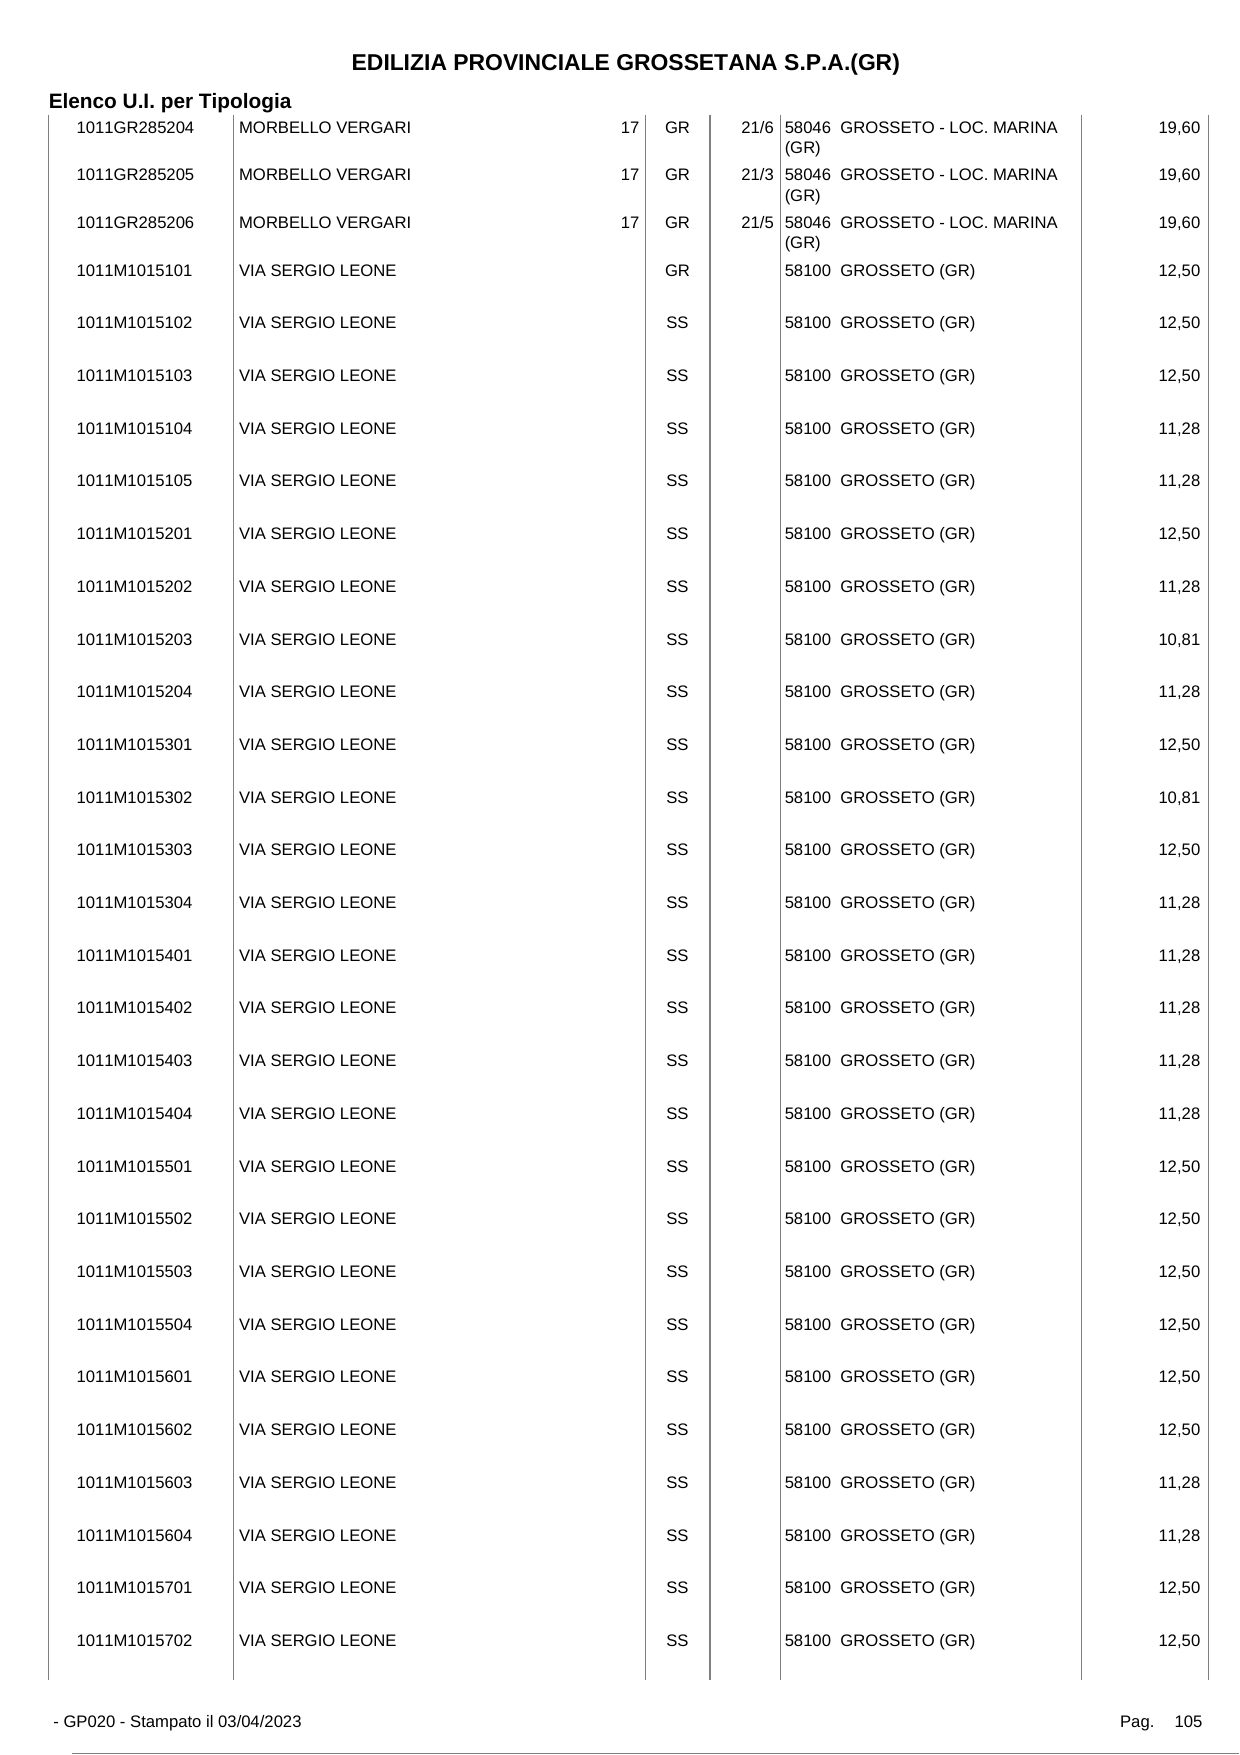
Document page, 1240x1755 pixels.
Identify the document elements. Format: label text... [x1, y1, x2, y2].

table_cell 58100 GROSSETO (GR) [781, 1470, 1081, 1522]
table_cell [711, 1470, 780, 1522]
table_cell 10,81 [1082, 626, 1208, 679]
table_cell 12,50 [1082, 1417, 1208, 1469]
table_cell 58046 GROSSETO - LOC. MARINA (GR) [781, 162, 1081, 210]
table_cell VIA SERGIO LEONE [234, 1048, 588, 1101]
table_cell [711, 257, 780, 310]
table_cell [589, 1259, 645, 1311]
table_cell VIA SERGIO LEONE [234, 521, 588, 573]
table_cell VIA SERGIO LEONE [234, 468, 588, 521]
table_cell VIA SERGIO LEONE [234, 890, 588, 942]
table_cell [711, 1575, 780, 1628]
table_cell 58100 GROSSETO (GR) [781, 626, 1081, 679]
table_cell VIA SERGIO LEONE [234, 574, 588, 626]
table_cell VIA SERGIO LEONE [234, 1206, 588, 1259]
table_cell 12,50 [1082, 310, 1208, 363]
table_cell 58046 GROSSETO - LOC. MARINA (GR) [781, 115, 1081, 162]
table_cell [711, 468, 780, 521]
table_cell GR [646, 210, 709, 257]
table_cell [589, 257, 645, 310]
table_cell VIA SERGIO LEONE [234, 1470, 588, 1522]
table_cell VIA SERGIO LEONE [234, 943, 588, 995]
table_cell 58100 GROSSETO (GR) [781, 1522, 1081, 1575]
table_cell 1011M1015504 [49, 1311, 233, 1364]
table_cell SS [646, 363, 709, 415]
table_cell SS [646, 626, 709, 679]
table_cell SS [646, 1417, 709, 1469]
table_cell [711, 1628, 780, 1680]
table_cell 1011M1015503 [49, 1259, 233, 1311]
table_cell [589, 363, 645, 415]
table_cell 58100 GROSSETO (GR) [781, 1417, 1081, 1469]
table_cell 12,50 [1082, 1153, 1208, 1206]
table_cell [589, 1522, 645, 1575]
table_cell 1011M1015404 [49, 1101, 233, 1153]
table_cell SS [646, 1522, 709, 1575]
table_cell [711, 1417, 780, 1469]
table_cell VIA SERGIO LEONE [234, 732, 588, 784]
table_cell [589, 1311, 645, 1364]
table_cell [589, 1575, 645, 1628]
table_cell VIA SERGIO LEONE [234, 995, 588, 1048]
table_cell SS [646, 1470, 709, 1522]
table_cell 12,50 [1082, 1575, 1208, 1628]
table_cell [711, 1048, 780, 1101]
table_cell 58100 GROSSETO (GR) [781, 574, 1081, 626]
table_cell [589, 995, 645, 1048]
table_cell [711, 732, 780, 784]
table_cell 11,28 [1082, 415, 1208, 468]
table_cell 1011M1015105 [49, 468, 233, 521]
table_cell SS [646, 1575, 709, 1628]
table_cell VIA SERGIO LEONE [234, 257, 588, 310]
table_cell SS [646, 1259, 709, 1311]
table_cell 1011M1015104 [49, 415, 233, 468]
table_cell [589, 1364, 645, 1417]
table_cell 1011M1015501 [49, 1153, 233, 1206]
table_cell [711, 310, 780, 363]
table_cell [589, 415, 645, 468]
table_cell 12,50 [1082, 1206, 1208, 1259]
table_cell 58100 GROSSETO (GR) [781, 679, 1081, 732]
table_cell SS [646, 415, 709, 468]
table_cell 11,28 [1082, 574, 1208, 626]
table_cell SS [646, 468, 709, 521]
table_cell SS [646, 1628, 709, 1680]
table_cell 1011M1015602 [49, 1417, 233, 1469]
table_cell 58100 GROSSETO (GR) [781, 890, 1081, 942]
table_cell [589, 574, 645, 626]
table_cell VIA SERGIO LEONE [234, 1259, 588, 1311]
table_cell SS [646, 995, 709, 1048]
table_cell [589, 1048, 645, 1101]
table_cell VIA SERGIO LEONE [234, 310, 588, 363]
table_cell 11,28 [1082, 890, 1208, 942]
table_cell 1011M1015402 [49, 995, 233, 1048]
table_cell 11,28 [1082, 943, 1208, 995]
table_cell SS [646, 310, 709, 363]
table_cell 58100 GROSSETO (GR) [781, 1311, 1081, 1364]
table_cell SS [646, 521, 709, 573]
table_cell 1011M1015103 [49, 363, 233, 415]
table_cell [589, 1153, 645, 1206]
table_cell 58100 GROSSETO (GR) [781, 784, 1081, 837]
table_cell 1011M1015502 [49, 1206, 233, 1259]
table_cell 12,50 [1082, 1311, 1208, 1364]
table_cell 58100 GROSSETO (GR) [781, 943, 1081, 995]
table_cell 1011M1015301 [49, 732, 233, 784]
table_cell VIA SERGIO LEONE [234, 1153, 588, 1206]
table_cell [711, 679, 780, 732]
table_cell [589, 626, 645, 679]
table_cell [589, 1628, 645, 1680]
table_cell MORBELLO VERGARI [234, 210, 588, 257]
table_cell 1011M1015201 [49, 521, 233, 573]
table_cell 10,81 [1082, 784, 1208, 837]
table_cell 17 [589, 210, 645, 257]
table_cell 58100 GROSSETO (GR) [781, 837, 1081, 890]
table_cell [589, 1101, 645, 1153]
table_cell 58100 GROSSETO (GR) [781, 257, 1081, 310]
table_cell [711, 626, 780, 679]
table_cell 58100 GROSSETO (GR) [781, 1259, 1081, 1311]
table_cell VIA SERGIO LEONE [234, 1417, 588, 1469]
table_cell [711, 1522, 780, 1575]
table_cell 11,28 [1082, 1101, 1208, 1153]
table_cell 58100 GROSSETO (GR) [781, 1628, 1081, 1680]
table_cell 11,28 [1082, 679, 1208, 732]
table_cell 21/3 [711, 162, 780, 210]
table_cell SS [646, 1364, 709, 1417]
table_cell GR [646, 115, 709, 162]
table_cell 58100 GROSSETO (GR) [781, 1153, 1081, 1206]
table_cell [711, 1101, 780, 1153]
table_cell [711, 943, 780, 995]
table_cell 12,50 [1082, 363, 1208, 415]
table_cell 11,28 [1082, 995, 1208, 1048]
table_cell 12,50 [1082, 257, 1208, 310]
table_cell 12,50 [1082, 521, 1208, 573]
table_cell [711, 837, 780, 890]
table_cell 12,50 [1082, 732, 1208, 784]
table_cell [711, 574, 780, 626]
table_cell 1011M1015302 [49, 784, 233, 837]
table_cell 1011M1015702 [49, 1628, 233, 1680]
table_cell SS [646, 943, 709, 995]
table_cell SS [646, 1101, 709, 1153]
table_cell 1011M1015403 [49, 1048, 233, 1101]
table_cell 58100 GROSSETO (GR) [781, 1048, 1081, 1101]
table_cell 58100 GROSSETO (GR) [781, 1575, 1081, 1628]
table_cell 21/5 [711, 210, 780, 257]
table_cell SS [646, 1048, 709, 1101]
table_cell 58100 GROSSETO (GR) [781, 1206, 1081, 1259]
table_cell SS [646, 574, 709, 626]
table_cell 58100 GROSSETO (GR) [781, 415, 1081, 468]
table_cell SS [646, 837, 709, 890]
table_cell [711, 363, 780, 415]
table_cell MORBELLO VERGARI [234, 115, 588, 162]
table_cell SS [646, 1311, 709, 1364]
table_cell SS [646, 784, 709, 837]
table_cell 1011M1015603 [49, 1470, 233, 1522]
table_cell 11,28 [1082, 1048, 1208, 1101]
table_cell [711, 1206, 780, 1259]
table_cell 1011M1015701 [49, 1575, 233, 1628]
table_cell 19,60 [1082, 115, 1208, 162]
table_cell [589, 1470, 645, 1522]
table_cell [589, 1206, 645, 1259]
table_cell 58100 GROSSETO (GR) [781, 732, 1081, 784]
table_cell 58100 GROSSETO (GR) [781, 521, 1081, 573]
table_cell [711, 784, 780, 837]
table_cell [589, 890, 645, 942]
table_cell [711, 1153, 780, 1206]
table_cell [711, 995, 780, 1048]
table_cell [711, 1364, 780, 1417]
table_cell 12,50 [1082, 1259, 1208, 1311]
table_cell VIA SERGIO LEONE [234, 1522, 588, 1575]
table_cell [589, 732, 645, 784]
table_cell 11,28 [1082, 468, 1208, 521]
table_cell 12,50 [1082, 837, 1208, 890]
table_cell [589, 679, 645, 732]
table_cell 58100 GROSSETO (GR) [781, 310, 1081, 363]
table_cell [589, 310, 645, 363]
table_cell GR [646, 257, 709, 310]
table_cell 11,28 [1082, 1522, 1208, 1575]
table_cell 19,60 [1082, 210, 1208, 257]
table_cell MORBELLO VERGARI [234, 162, 588, 210]
table_cell SS [646, 732, 709, 784]
table_cell 1011M1015304 [49, 890, 233, 942]
table_cell 1011M1015102 [49, 310, 233, 363]
table_cell 1011M1015303 [49, 837, 233, 890]
table_cell VIA SERGIO LEONE [234, 363, 588, 415]
table_cell [589, 1417, 645, 1469]
table_cell [711, 415, 780, 468]
table_cell [589, 837, 645, 890]
table_cell 1011M1015401 [49, 943, 233, 995]
table_cell 21/6 [711, 115, 780, 162]
table_cell [711, 890, 780, 942]
table_cell 17 [589, 115, 645, 162]
table_cell 58100 GROSSETO (GR) [781, 363, 1081, 415]
table_cell 12,50 [1082, 1628, 1208, 1680]
table_cell VIA SERGIO LEONE [234, 1575, 588, 1628]
table_cell SS [646, 679, 709, 732]
table_cell 1011M1015203 [49, 626, 233, 679]
table_cell 58046 GROSSETO - LOC. MARINA (GR) [781, 210, 1081, 257]
table_cell 58100 GROSSETO (GR) [781, 468, 1081, 521]
table_cell [589, 943, 645, 995]
table_cell 1011M1015202 [49, 574, 233, 626]
table_cell 58100 GROSSETO (GR) [781, 1364, 1081, 1417]
table_cell SS [646, 890, 709, 942]
table_cell 1011M1015204 [49, 679, 233, 732]
table_cell [711, 521, 780, 573]
table_cell 1011GR285204 [49, 115, 233, 162]
table_cell VIA SERGIO LEONE [234, 1628, 588, 1680]
table_cell [589, 784, 645, 837]
table_cell [589, 468, 645, 521]
table_cell GR [646, 162, 709, 210]
table_cell VIA SERGIO LEONE [234, 837, 588, 890]
table_cell SS [646, 1206, 709, 1259]
table_cell 58100 GROSSETO (GR) [781, 1101, 1081, 1153]
table_cell 19,60 [1082, 162, 1208, 210]
table_cell 1011GR285205 [49, 162, 233, 210]
table_cell [711, 1311, 780, 1364]
table_cell VIA SERGIO LEONE [234, 1364, 588, 1417]
table_cell 1011M1015604 [49, 1522, 233, 1575]
table_cell 12,50 [1082, 1364, 1208, 1417]
table_cell VIA SERGIO LEONE [234, 626, 588, 679]
table_cell [711, 1259, 780, 1311]
table_cell 1011M1015101 [49, 257, 233, 310]
table_cell VIA SERGIO LEONE [234, 1311, 588, 1364]
table_cell VIA SERGIO LEONE [234, 679, 588, 732]
table_cell 17 [589, 162, 645, 210]
table_cell 1011GR285206 [49, 210, 233, 257]
table_cell 58100 GROSSETO (GR) [781, 995, 1081, 1048]
table_cell [589, 521, 645, 573]
table_cell VIA SERGIO LEONE [234, 1101, 588, 1153]
table_cell VIA SERGIO LEONE [234, 784, 588, 837]
table_cell SS [646, 1153, 709, 1206]
table_cell 1011M1015601 [49, 1364, 233, 1417]
table_cell VIA SERGIO LEONE [234, 415, 588, 468]
table_cell 11,28 [1082, 1470, 1208, 1522]
